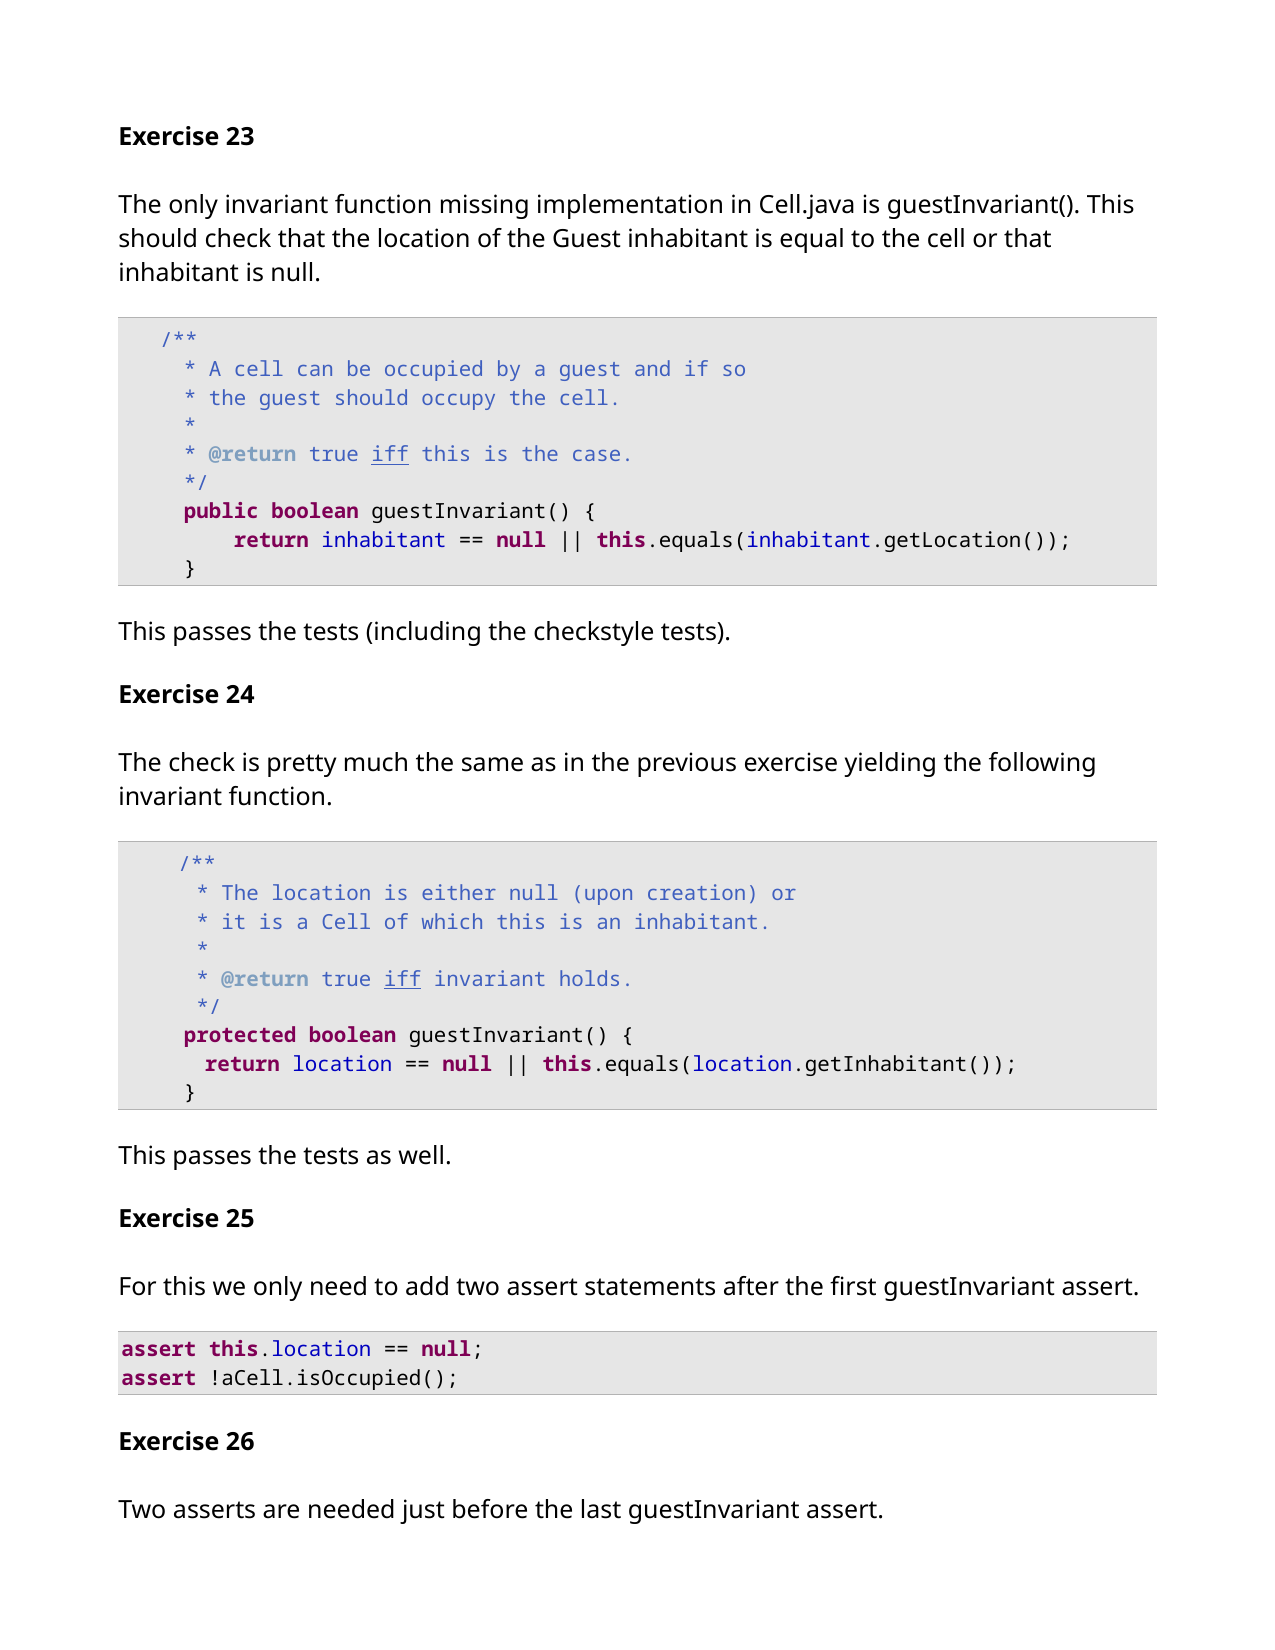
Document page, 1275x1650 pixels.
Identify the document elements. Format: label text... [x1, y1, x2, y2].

text /** [118, 318, 1157, 351]
text This passes the tests as well. [118, 1138, 1157, 1172]
text public boolean guestInvariant() { [118, 493, 1157, 522]
text Exercise 23 The only invariant function missing implementation in Cell.java is guestInvariant(). This should check that the location of the Guest inhabitant is equal to the cell or that inhabitant is null. [118, 118, 1157, 317]
text } [118, 550, 1157, 585]
text * [118, 932, 1157, 961]
text /** [118, 842, 1157, 875]
text assert !aCell.isOccupied(); [118, 1360, 1157, 1394]
text This passes the tests (including the checkstyle tests). [118, 613, 1157, 648]
text * it is a Cell of which this is an inhabitant. [118, 904, 1157, 932]
text Exercise 26 Two asserts are needed just before the last guestInvariant assert. [118, 1423, 1157, 1525]
text assert this.location == null; [118, 1332, 1157, 1360]
text */ [118, 989, 1157, 1018]
text return inhabitant == null || this.equals(inhabitant.getLocation()); [118, 522, 1157, 550]
text * @return true iff this is the case. [118, 437, 1157, 465]
text * @return true iff invariant holds. [118, 961, 1157, 989]
text Exercise 24 The check is pretty much the same as in the previous exercise yielding the following invariant function. [118, 676, 1157, 841]
text * the guest should occupy the cell. [118, 380, 1157, 408]
text } [118, 1074, 1157, 1109]
text return location == null || this.equals(location.getInhabitant()); [118, 1046, 1157, 1074]
text * [118, 408, 1157, 437]
text protected boolean guestInvariant() { [118, 1018, 1157, 1046]
text * The location is either null (upon creation) or [118, 875, 1157, 904]
text Exercise 25 For this we only need to add two assert statements after the first guestInvariant assert. [118, 1201, 1157, 1331]
text * A cell can be occupied by a guest and if so [118, 351, 1157, 380]
text */ [118, 465, 1157, 493]
